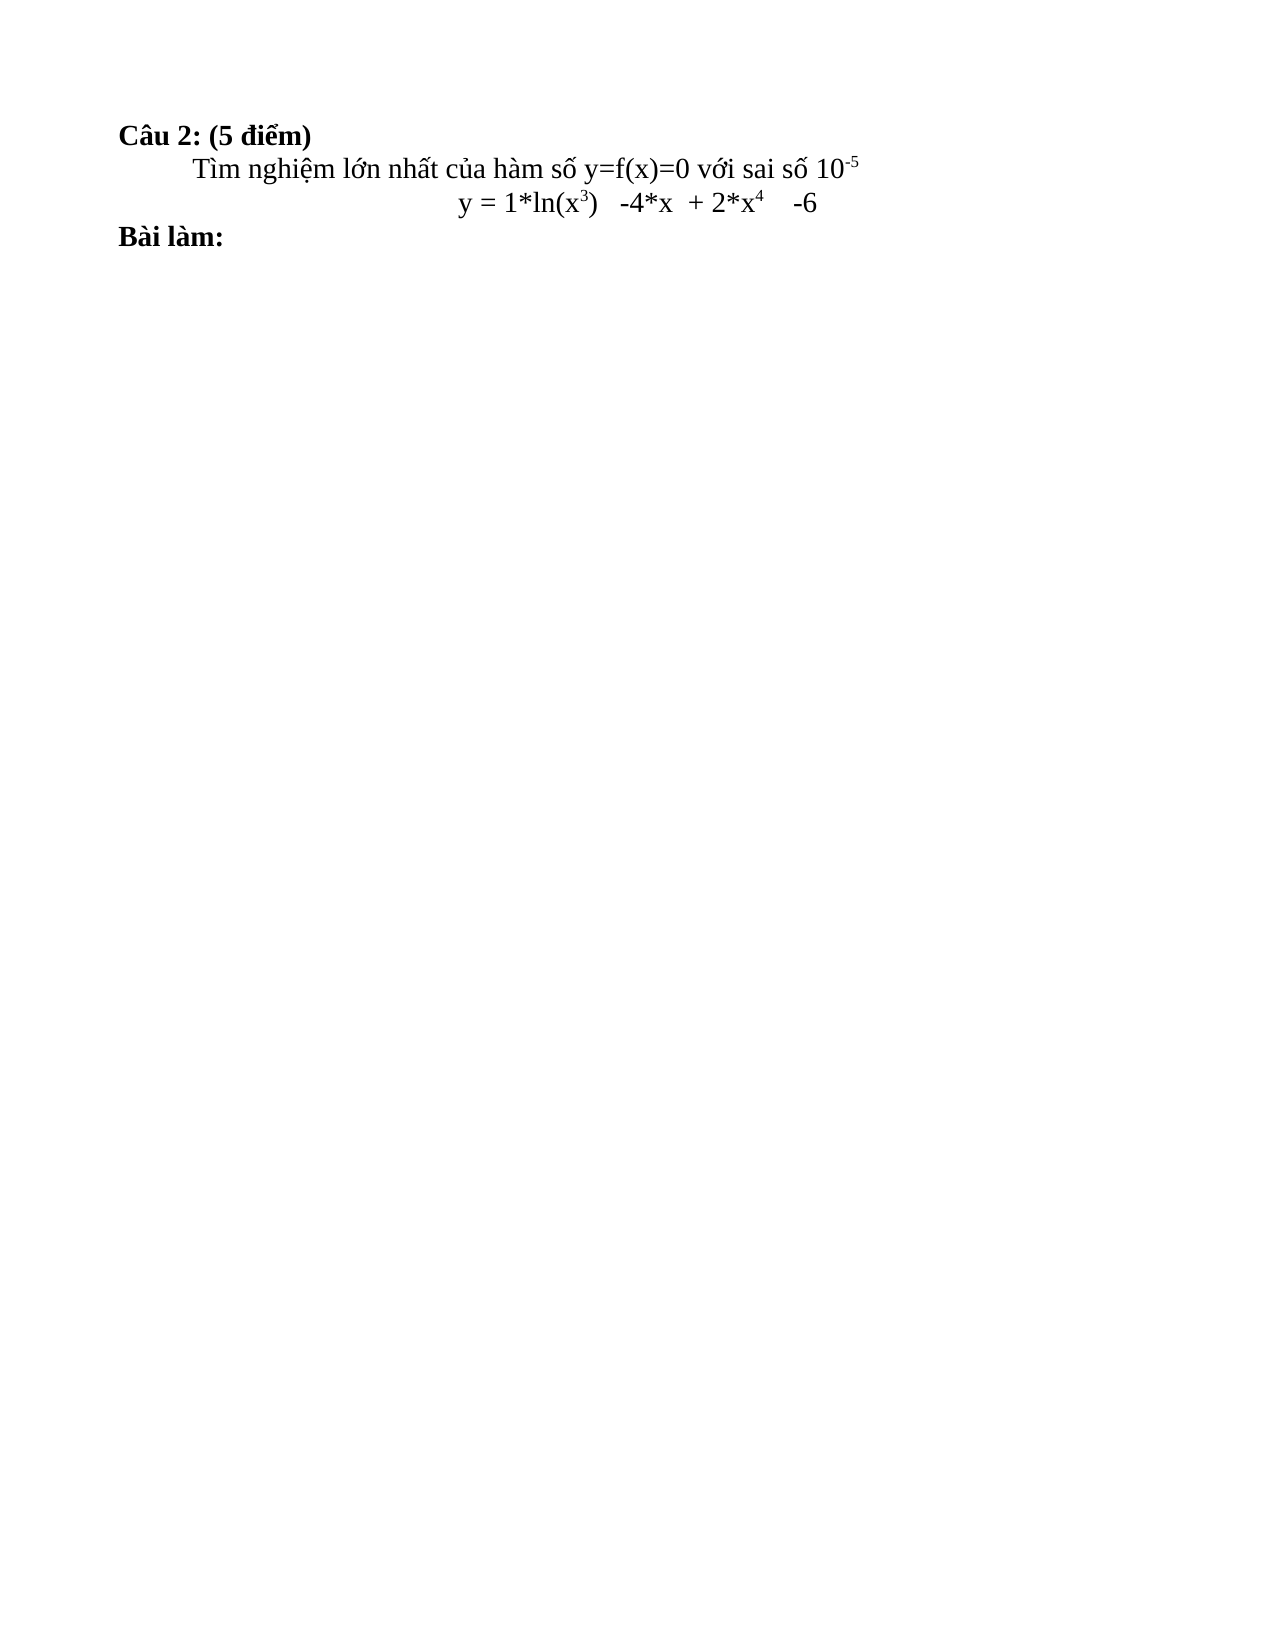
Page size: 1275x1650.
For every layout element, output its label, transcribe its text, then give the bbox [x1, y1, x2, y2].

text y = 1*ln(x3) -4*x + 2*x4 -6 [118, 185, 1157, 219]
text Tìm nghiệm lớn nhất của hàm số y=f(x)=0 với sai số 10-5 [118, 152, 1157, 185]
text Câu 2: (5 điểm) [118, 118, 1157, 152]
text Bài làm: [118, 219, 1157, 252]
